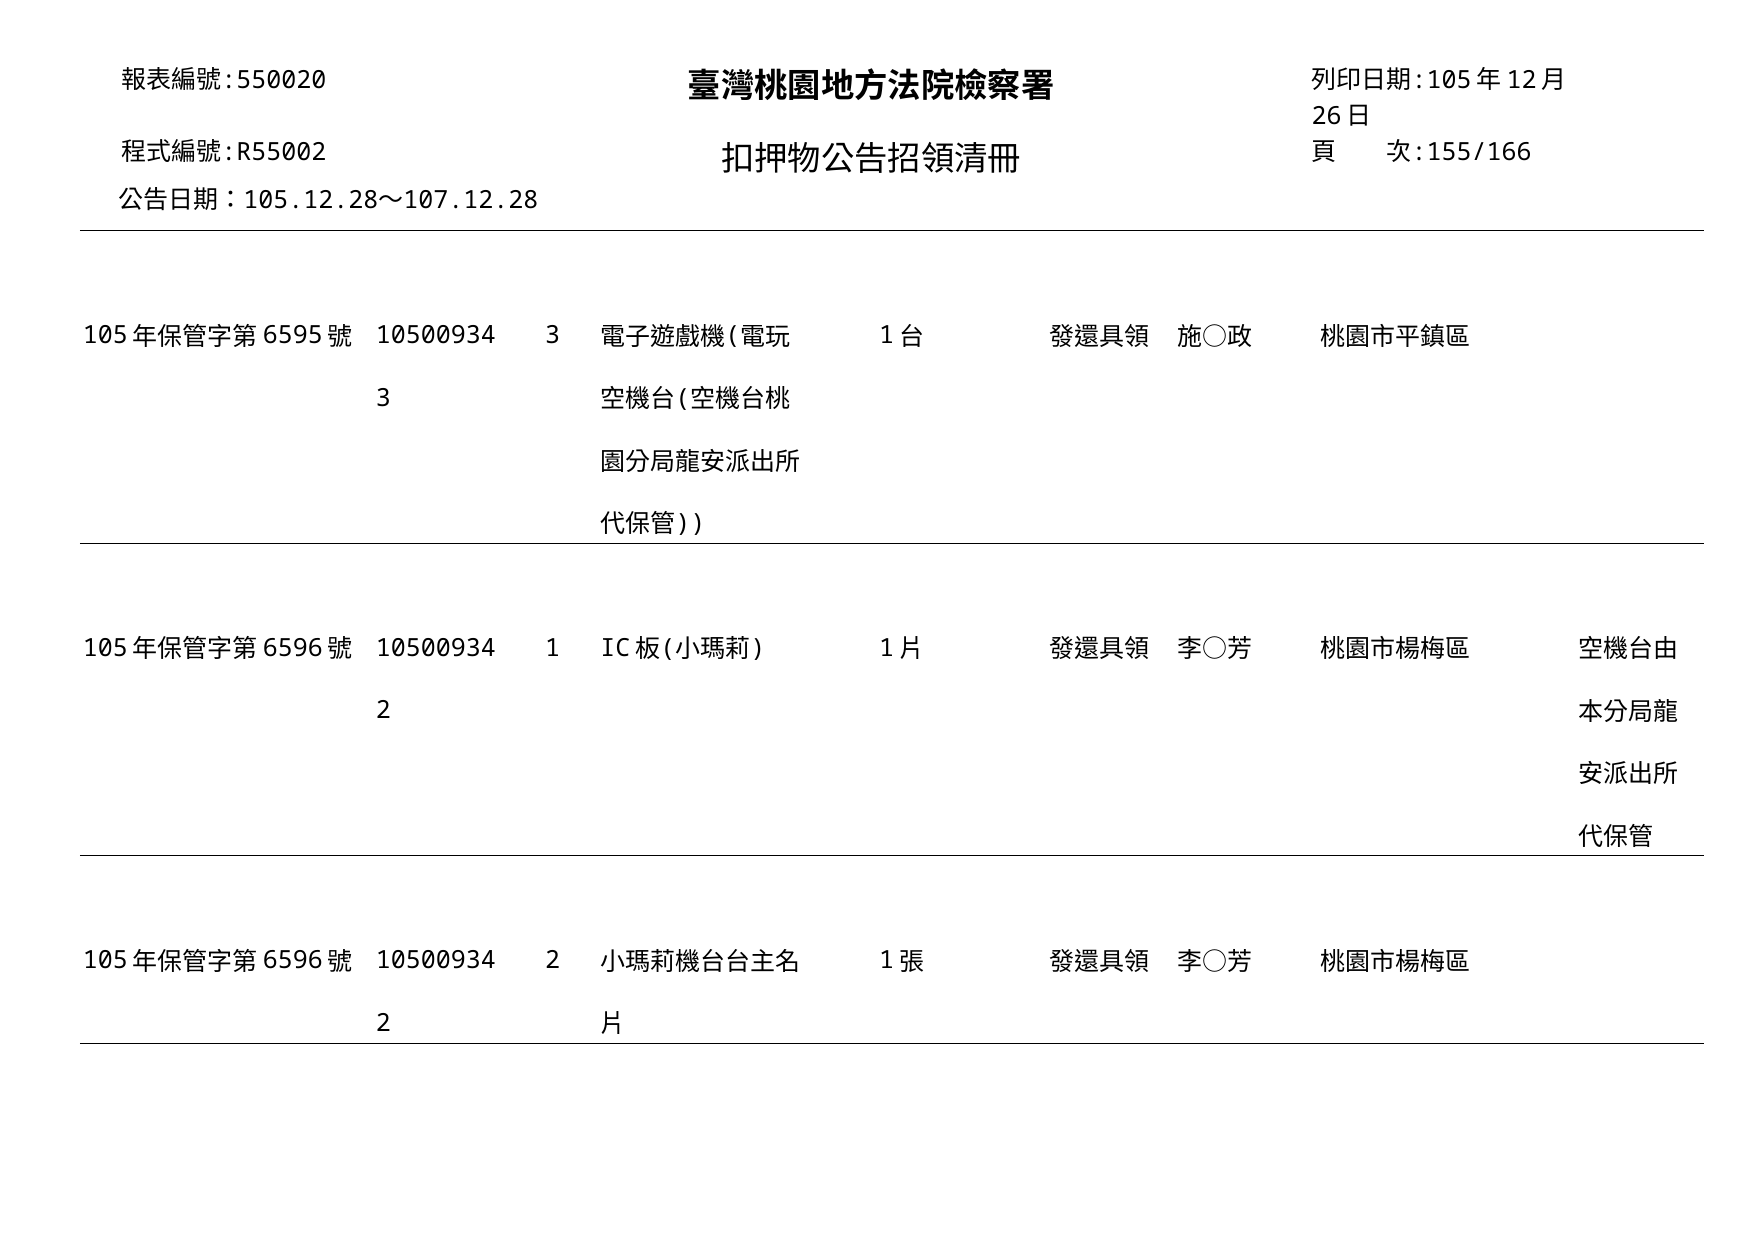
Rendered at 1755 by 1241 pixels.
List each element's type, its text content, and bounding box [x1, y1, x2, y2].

table_cell 3 [507, 231, 597, 542]
table_cell 105年保管字第6596號 [80, 856, 373, 1042]
table_cell 空機台由本分局龍安派出所代保管 [1575, 544, 1704, 855]
table_cell [927, 231, 1046, 542]
table_cell [1575, 856, 1704, 1042]
table_cell [927, 544, 1046, 855]
table_cell 105009342 [373, 544, 507, 855]
table_cell 李○芳 [1175, 544, 1317, 855]
table_cell 1 [507, 544, 597, 855]
table_cell 105年保管字第6596號 [80, 544, 373, 855]
table_cell 發還具領 [1046, 231, 1175, 542]
table_cell 桃園市楊梅區 [1317, 544, 1575, 855]
table_cell 電子遊戲機(電玩空機台(空機台桃園分局龍安派出所代保管)) [597, 231, 807, 542]
table_cell 105年保管字第6595號 [80, 231, 373, 542]
table_cell 發還具領 [1046, 544, 1175, 855]
table_cell [927, 856, 1046, 1042]
table_cell 2 [507, 856, 597, 1042]
table_cell IC板(小瑪莉) [597, 544, 807, 855]
table_cell [1575, 231, 1704, 542]
table_cell 李○芳 [1175, 856, 1317, 1042]
table_cell 施○政 [1175, 231, 1317, 542]
table_cell 1張 [808, 856, 927, 1042]
table_cell 桃園市楊梅區 [1317, 856, 1575, 1042]
table_cell 發還具領 [1046, 856, 1175, 1042]
table_cell 105009342 [373, 856, 507, 1042]
table_cell 105009343 [373, 231, 507, 542]
table_cell 桃園市平鎮區 [1317, 231, 1575, 542]
table_cell 1台 [808, 231, 927, 542]
table_cell 1片 [808, 544, 927, 855]
table_cell 小瑪莉機台台主名片 [597, 856, 807, 1042]
